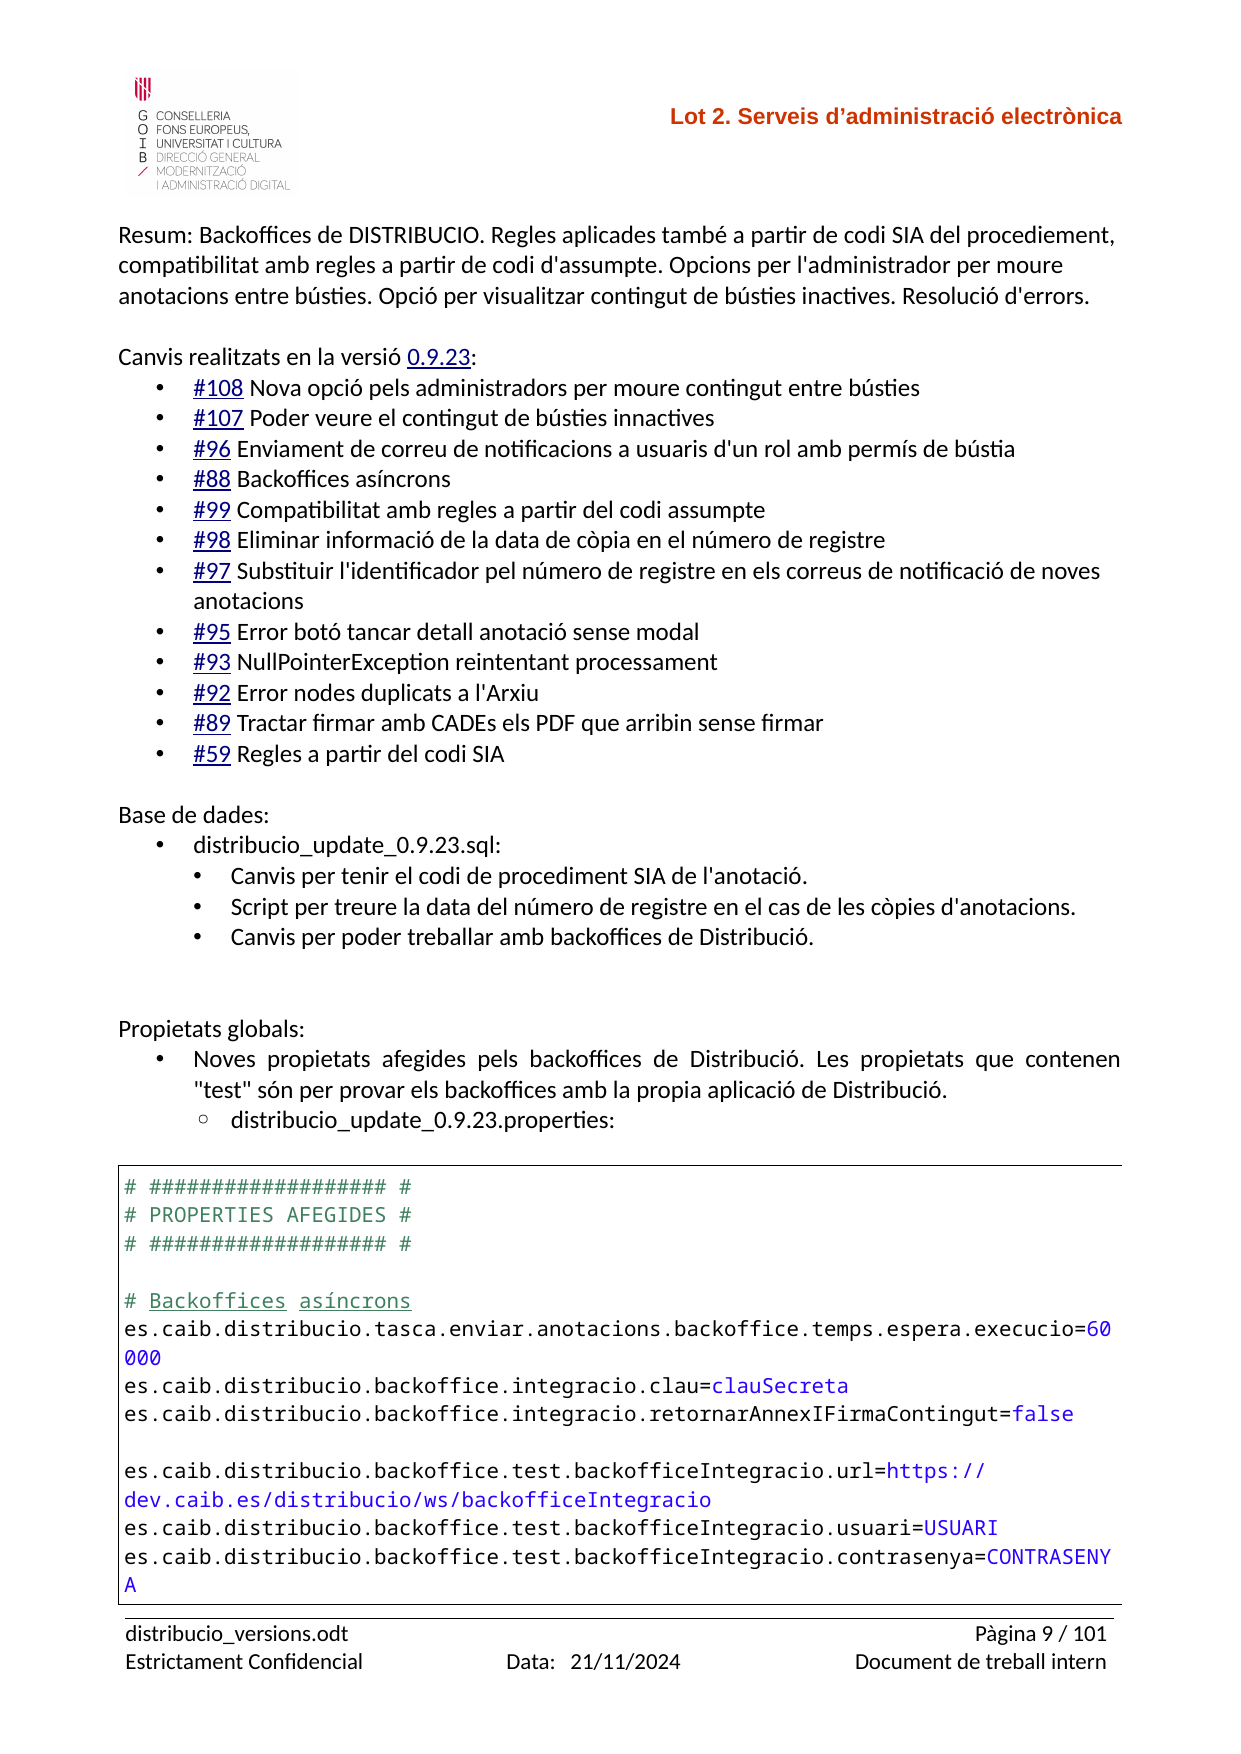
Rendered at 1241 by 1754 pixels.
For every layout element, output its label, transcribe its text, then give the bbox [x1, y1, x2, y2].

list #108 Nova opció pels administradors per moure contingut entre bústies [156, 372, 1122, 402]
list #97 Substituir l'identificador pel número de registre en els correus de notificació de noves anotacions [156, 555, 1122, 616]
list #89 Tractar firmar amb CADEs els PDF que arribin sense firmar [156, 707, 1122, 738]
list #93 NullPointerException reintentant processament [156, 646, 1122, 677]
text Canvis realitzats en la versió 0.9.23: [118, 341, 1122, 372]
picture [126, 70, 299, 197]
list #96 Enviament de correu de notificacions a usuaris d'un rol amb permís de bústia [156, 433, 1122, 463]
list Canvis per tenir el codi de procediment SIA de l'anotació. [193, 860, 1122, 891]
list #107 Poder veure el contingut de bústies innactives [156, 402, 1122, 433]
list #95 Error botó tancar detall anotació sense modal [156, 616, 1122, 646]
list Script per treure la data del número de registre en el cas de les còpies d'anotacions. [193, 891, 1122, 921]
text Resum: Backoffices de DISTRIBUCIO. Regles aplicades també a partir de codi SIA del procediement, compatibilitat amb regles a partir de codi d'assumpte. Opcions per l'administrador per moure anotacions entre bústies. Opció per visualitzar contingut de bústies inactives. Resolució d'errors. [118, 219, 1122, 311]
list #99 Compatibilitat amb regles a partir del codi assumpte [156, 494, 1122, 524]
list Canvis per poder treballar amb backoffices de Distribució. [193, 921, 1122, 952]
list Noves propietats afegides pels backoffices de Distribució. Les propietats que contenen "test" són per provar els backoffices amb la propia aplicació de Distribució. [156, 1043, 1122, 1104]
list #98 Eliminar informació de la data de còpia en el número de registre [156, 524, 1122, 555]
list #59 Regles a partir del codi SIA [156, 738, 1122, 768]
list #88 Backoffices asíncrons [156, 463, 1122, 494]
text Base de dades: [118, 799, 1122, 829]
table_header # ################### # # PROPERTIES AFEGIDES # # ################### # # Backoffices asíncrons es.caib.distribucio.tasca.enviar.anotacions.backoffice.temps.espera.execucio=60000 es.caib.distribucio.backoffice.integracio.clau=clauSecreta es.caib.distribucio.backoffice.integracio.retornarAnnexIFirmaContingut=false es.caib.distribucio.backoffice.test.backofficeIntegracio.url=https://dev.caib.es/distribucio/ws/backofficeIntegracio es.caib.distribucio.backoffice.test.backofficeIntegracio.usuari=USUARI es.caib.distribucio.backoffice.test.backofficeIntegracio.contrasenya=CONTRASENYA [119, 1166, 1122, 1604]
list distribucio_update_0.9.23.sql: [156, 829, 1122, 860]
text Propietats globals: [118, 1013, 1122, 1043]
list distribucio_update_0.9.23.properties: [193, 1104, 1122, 1135]
list #92 Error nodes duplicats a l'Arxiu [156, 677, 1122, 707]
